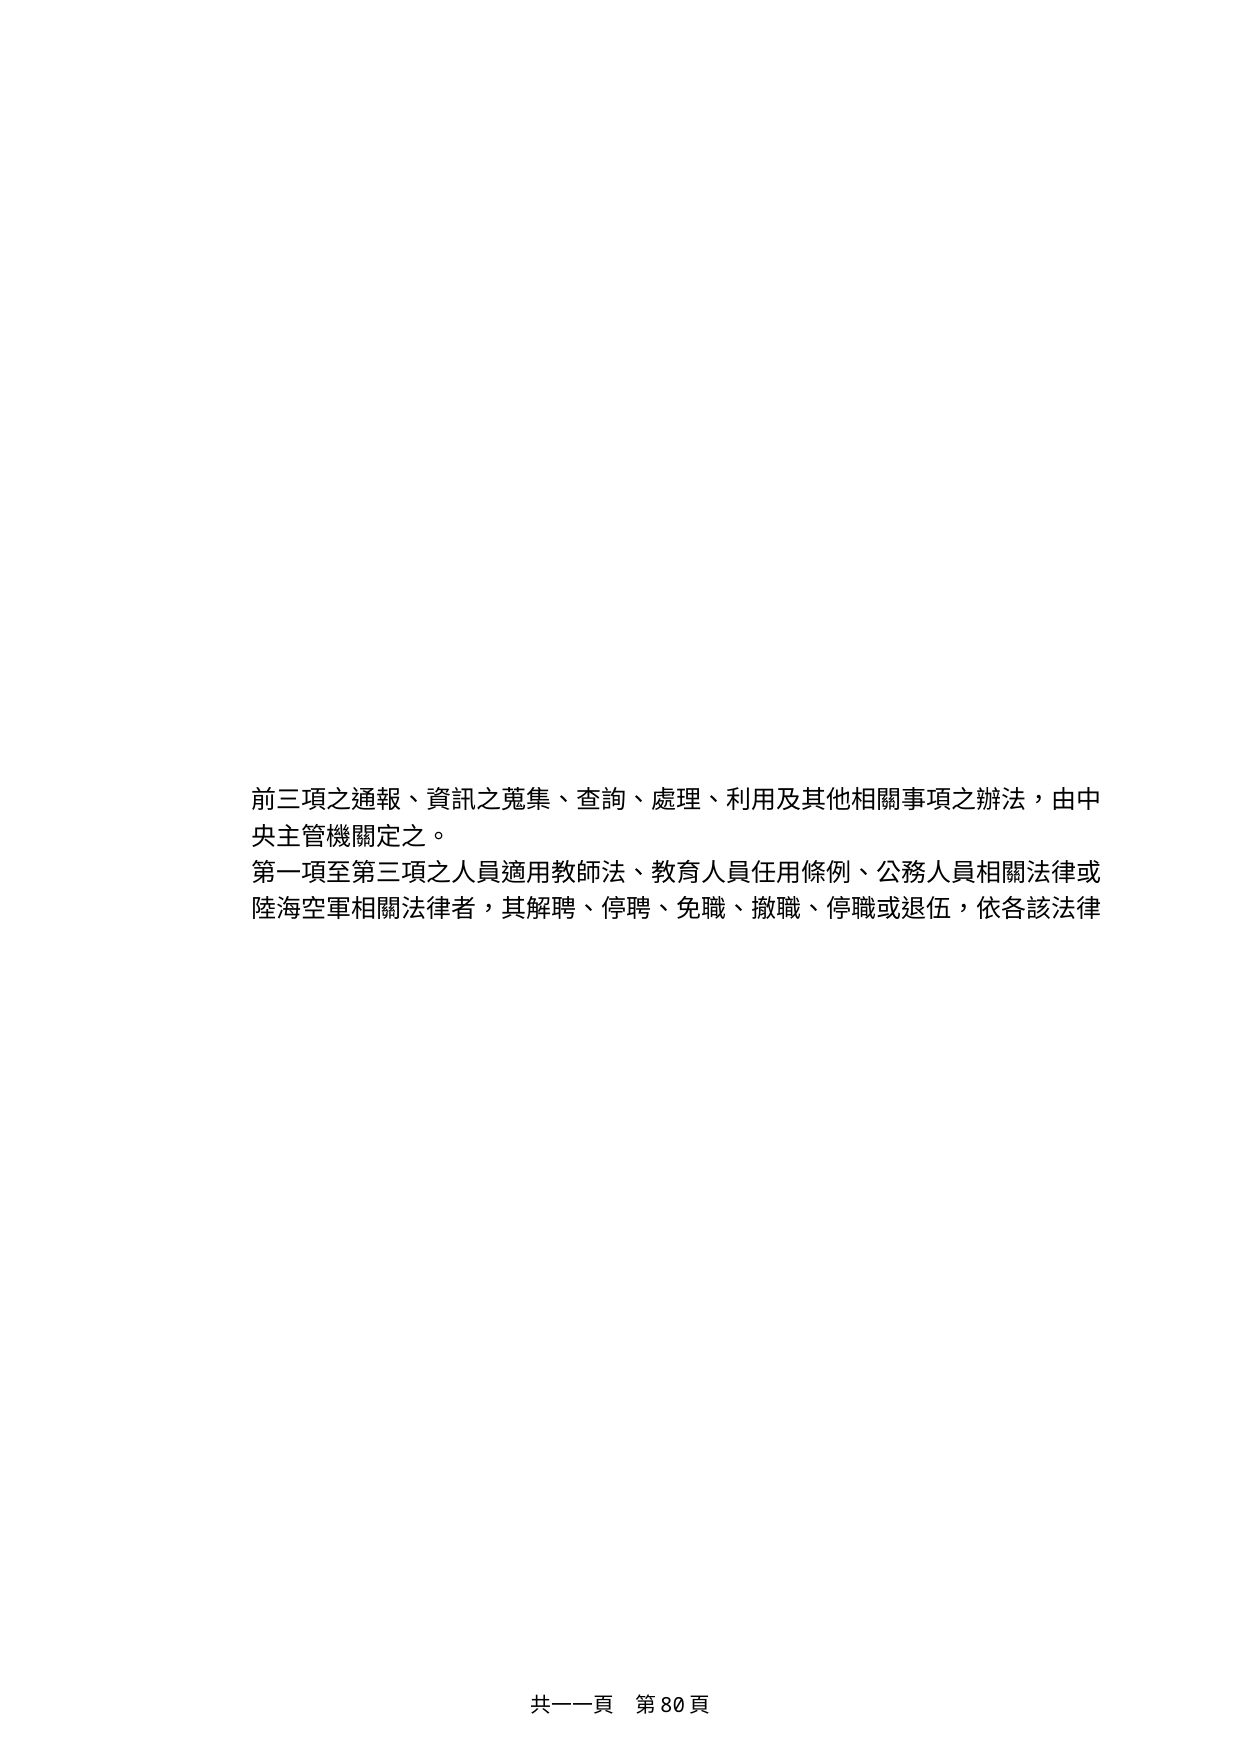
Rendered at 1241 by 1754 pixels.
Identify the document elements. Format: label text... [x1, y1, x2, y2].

text 前三項之通報、資訊之蒐集、查詢、處理、利用及其他相關事項之辦法，由中央主管機關定之。 [251, 780, 1122, 852]
text 第一項至第三項之人員適用教師法、教育人員任用條例、公務人員相關法律或陸海空軍相關法律者，其解聘、停聘、免職、撤職、停職或退伍，依各該法律 [251, 852, 1122, 925]
